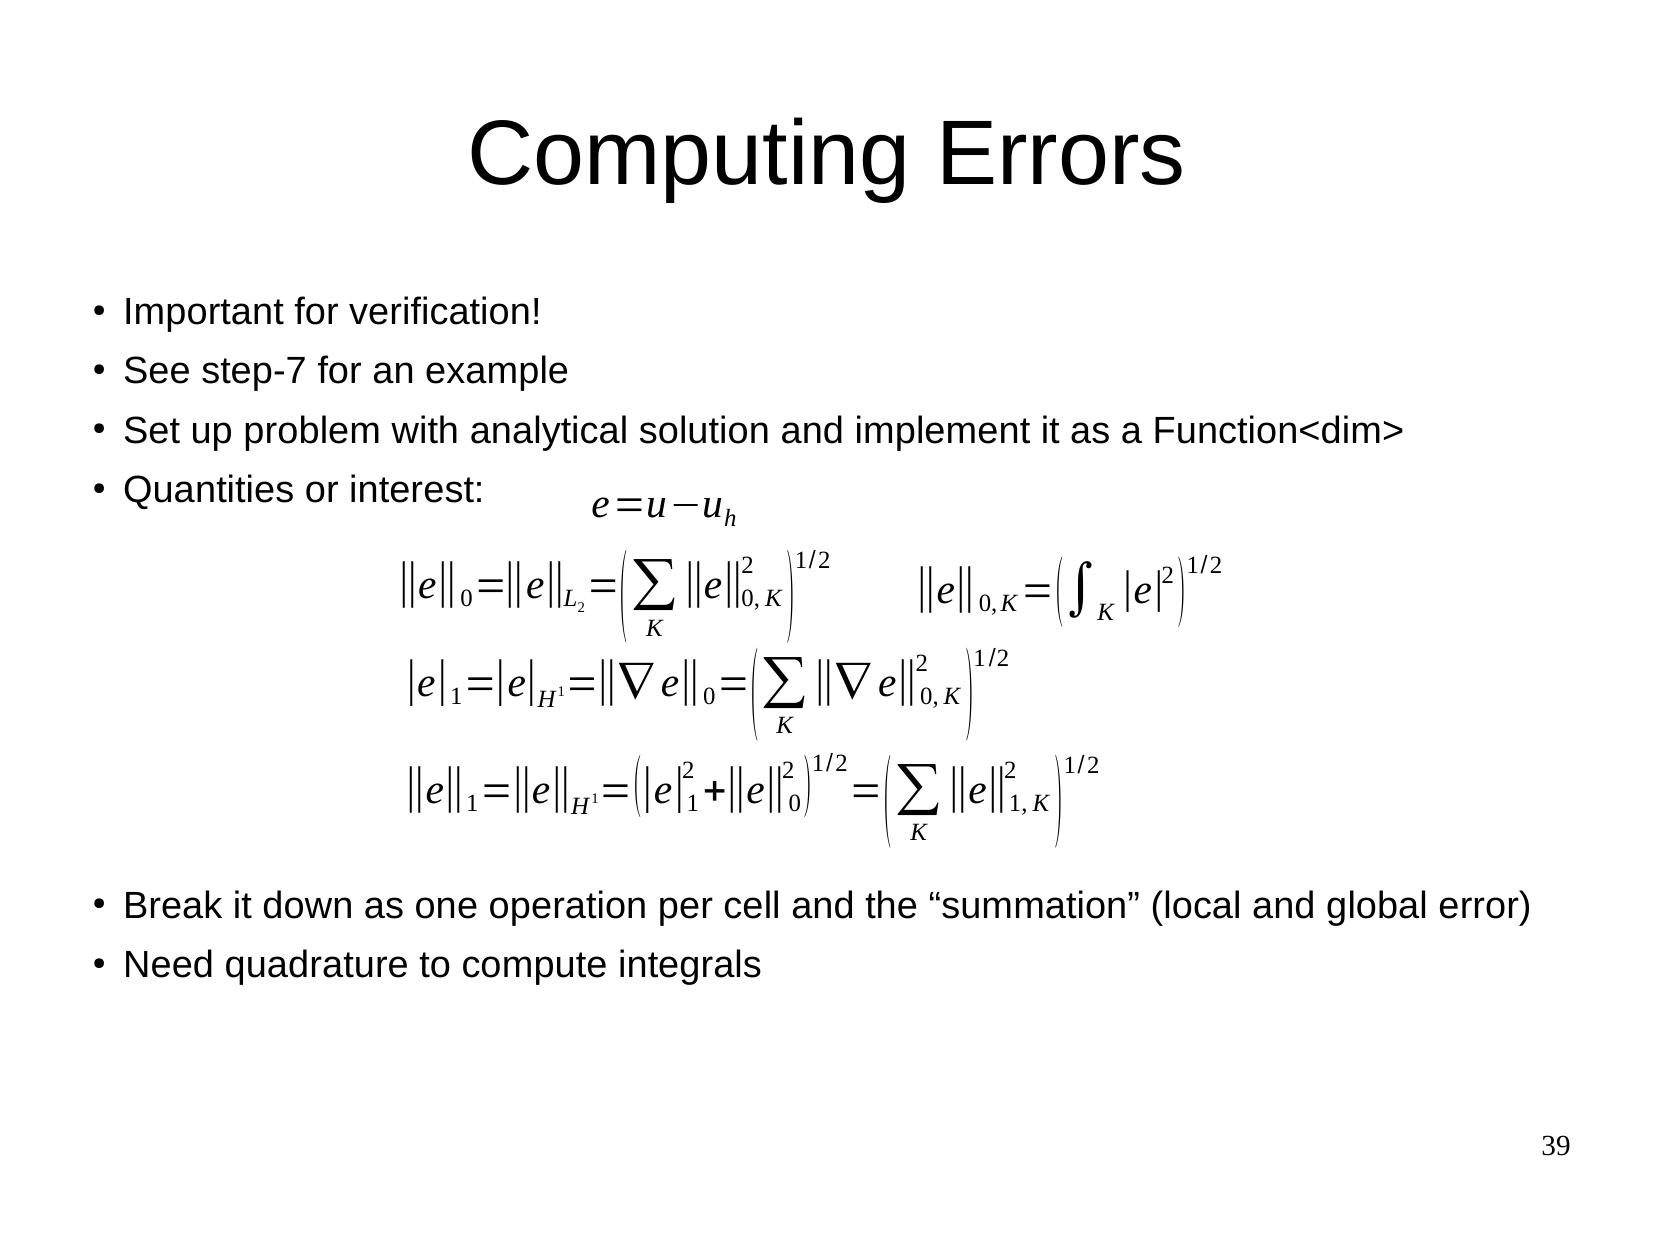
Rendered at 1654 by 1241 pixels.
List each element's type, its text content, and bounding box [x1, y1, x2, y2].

chart [908, 551, 1228, 631]
chart [585, 480, 744, 532]
list Important for verification! See step-7 for an example Set up problem with analytical solution and implement it as a Function<dim> Quantities or interest: Break it down as one operation per cell and the “summation” (local and global error) Need quadrature to compute integrals [82, 290, 1538, 1010]
title Computing Errors [82, 49, 1571, 257]
chart [397, 750, 1106, 850]
chart [390, 547, 1016, 743]
